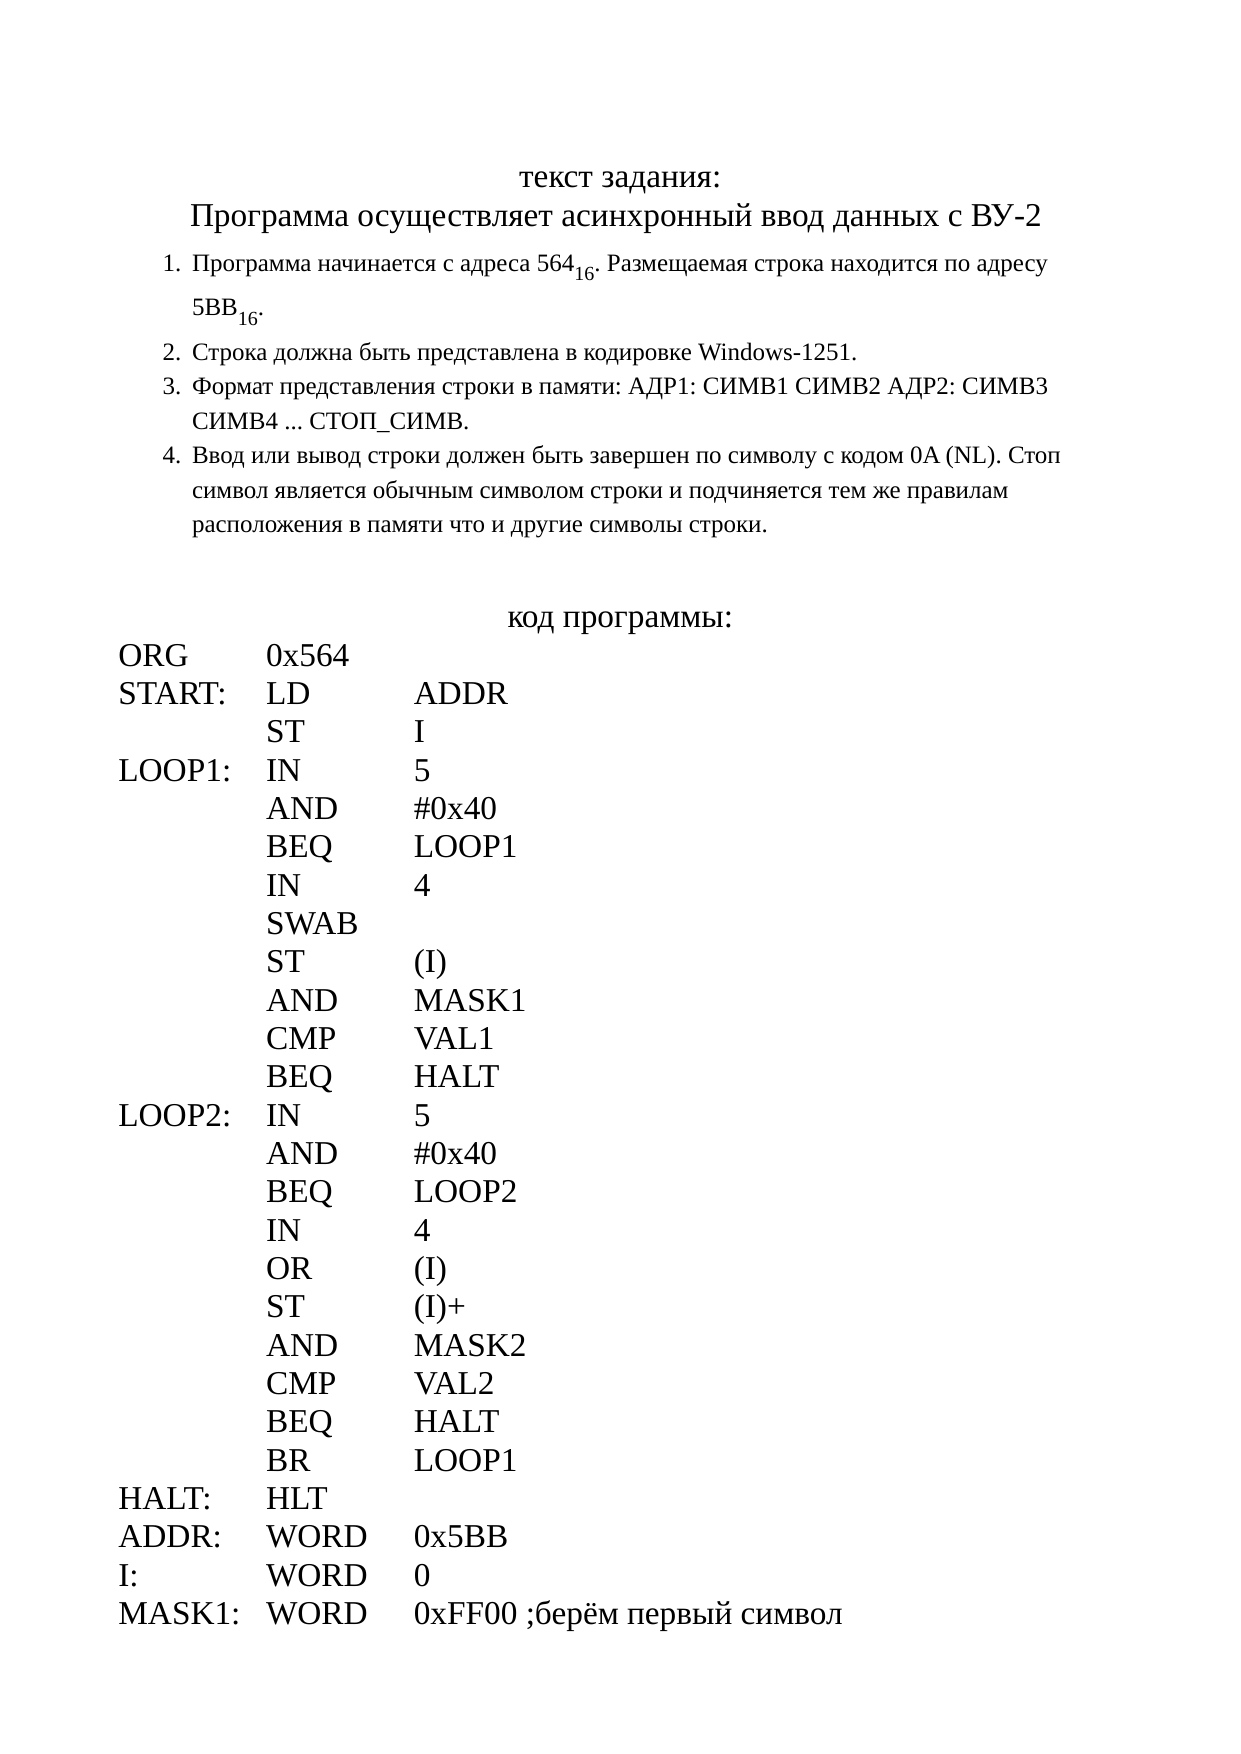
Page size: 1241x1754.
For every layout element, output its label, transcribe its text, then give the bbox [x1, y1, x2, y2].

text BEQ LOOP1 [118, 827, 1122, 865]
text Программа осуществляет асинхронный ввод данных с ВУ-2 [118, 195, 1122, 233]
text AND MASK2 [118, 1325, 1122, 1363]
text IN 4 [118, 1210, 1122, 1248]
list Программа начинается с адреса 56416. Размещаемая строка находится по адресу 5BB16. [162, 248, 1122, 329]
text BR LOOP1 [118, 1440, 1122, 1478]
text ST (I)+ [118, 1287, 1122, 1325]
text AND #0x40 [118, 1133, 1122, 1172]
text CMP VAL1 [118, 1018, 1122, 1057]
text CMP VAL2 [118, 1363, 1122, 1402]
list Формат представления строки в памяти: АДР1: СИМВ1 СИМВ2 АДР2: СИМВ3 СИМВ4 ... СТОП_СИМВ. [162, 371, 1122, 434]
text IN 4 [118, 865, 1122, 903]
text I: WORD 0 [118, 1555, 1122, 1593]
list Строка должна быть представлена в кодировке Windows-1251. [162, 337, 1122, 366]
text AND MASK1 [118, 980, 1122, 1018]
text MASK1: WORD 0xFF00 ;берём первый символ [118, 1593, 1122, 1632]
list Ввод или вывод строки должен быть завершен по символу c кодом 0A (NL). Стоп символ является обычным символом строки и подчиняется тем же правилам расположения в памяти что и другие символы строки. [162, 440, 1122, 538]
text HALT: HLT [118, 1478, 1122, 1517]
text AND #0x40 [118, 788, 1122, 827]
text код программы: [118, 597, 1122, 635]
text BEQ HALT [118, 1057, 1122, 1095]
text BEQ HALT [118, 1402, 1122, 1440]
text OR (I) [118, 1248, 1122, 1287]
text ST I [118, 712, 1122, 750]
text SWAB [118, 903, 1122, 942]
text текст задания: [118, 156, 1122, 195]
text START: LD ADDR [118, 673, 1122, 712]
text LOOP2: IN 5 [118, 1095, 1122, 1133]
text LOOP1: IN 5 [118, 750, 1122, 788]
text BEQ LOOP2 [118, 1172, 1122, 1210]
text ADDR: WORD 0x5BB [118, 1517, 1122, 1555]
text ST (I) [118, 942, 1122, 980]
text ORG 0x564 [118, 635, 1122, 673]
